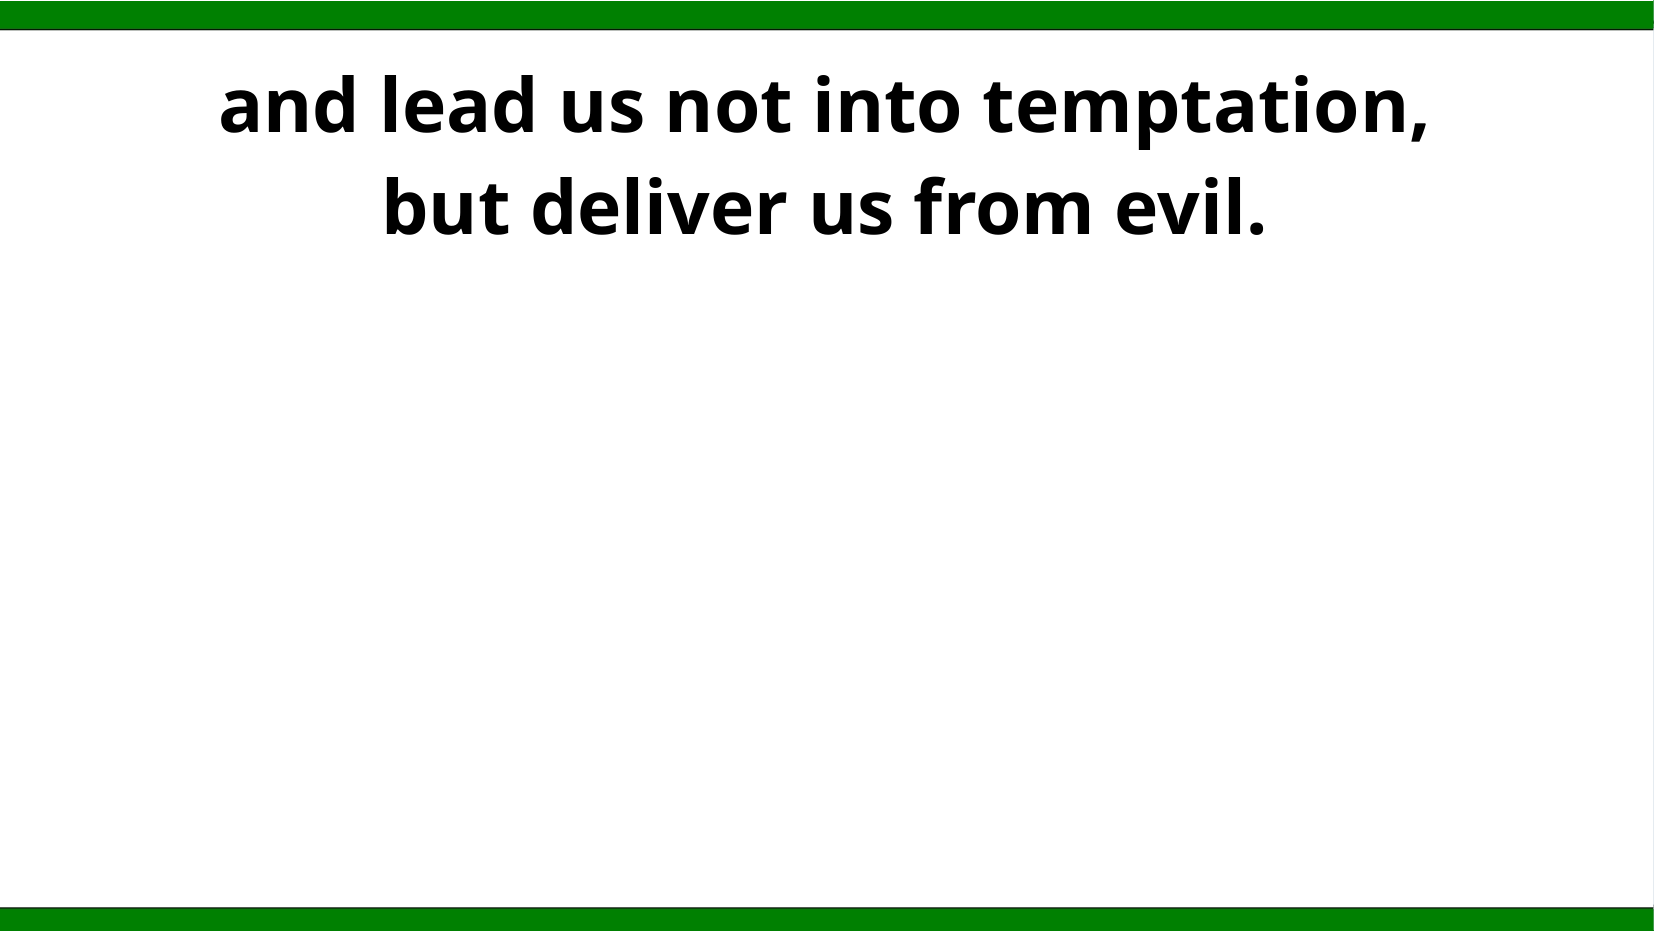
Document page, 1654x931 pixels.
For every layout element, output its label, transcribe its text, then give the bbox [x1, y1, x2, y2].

text_box and lead us not into temptation, but deliver us from evil. [75, 45, 1576, 260]
picture [0, 0, 1654, 931]
